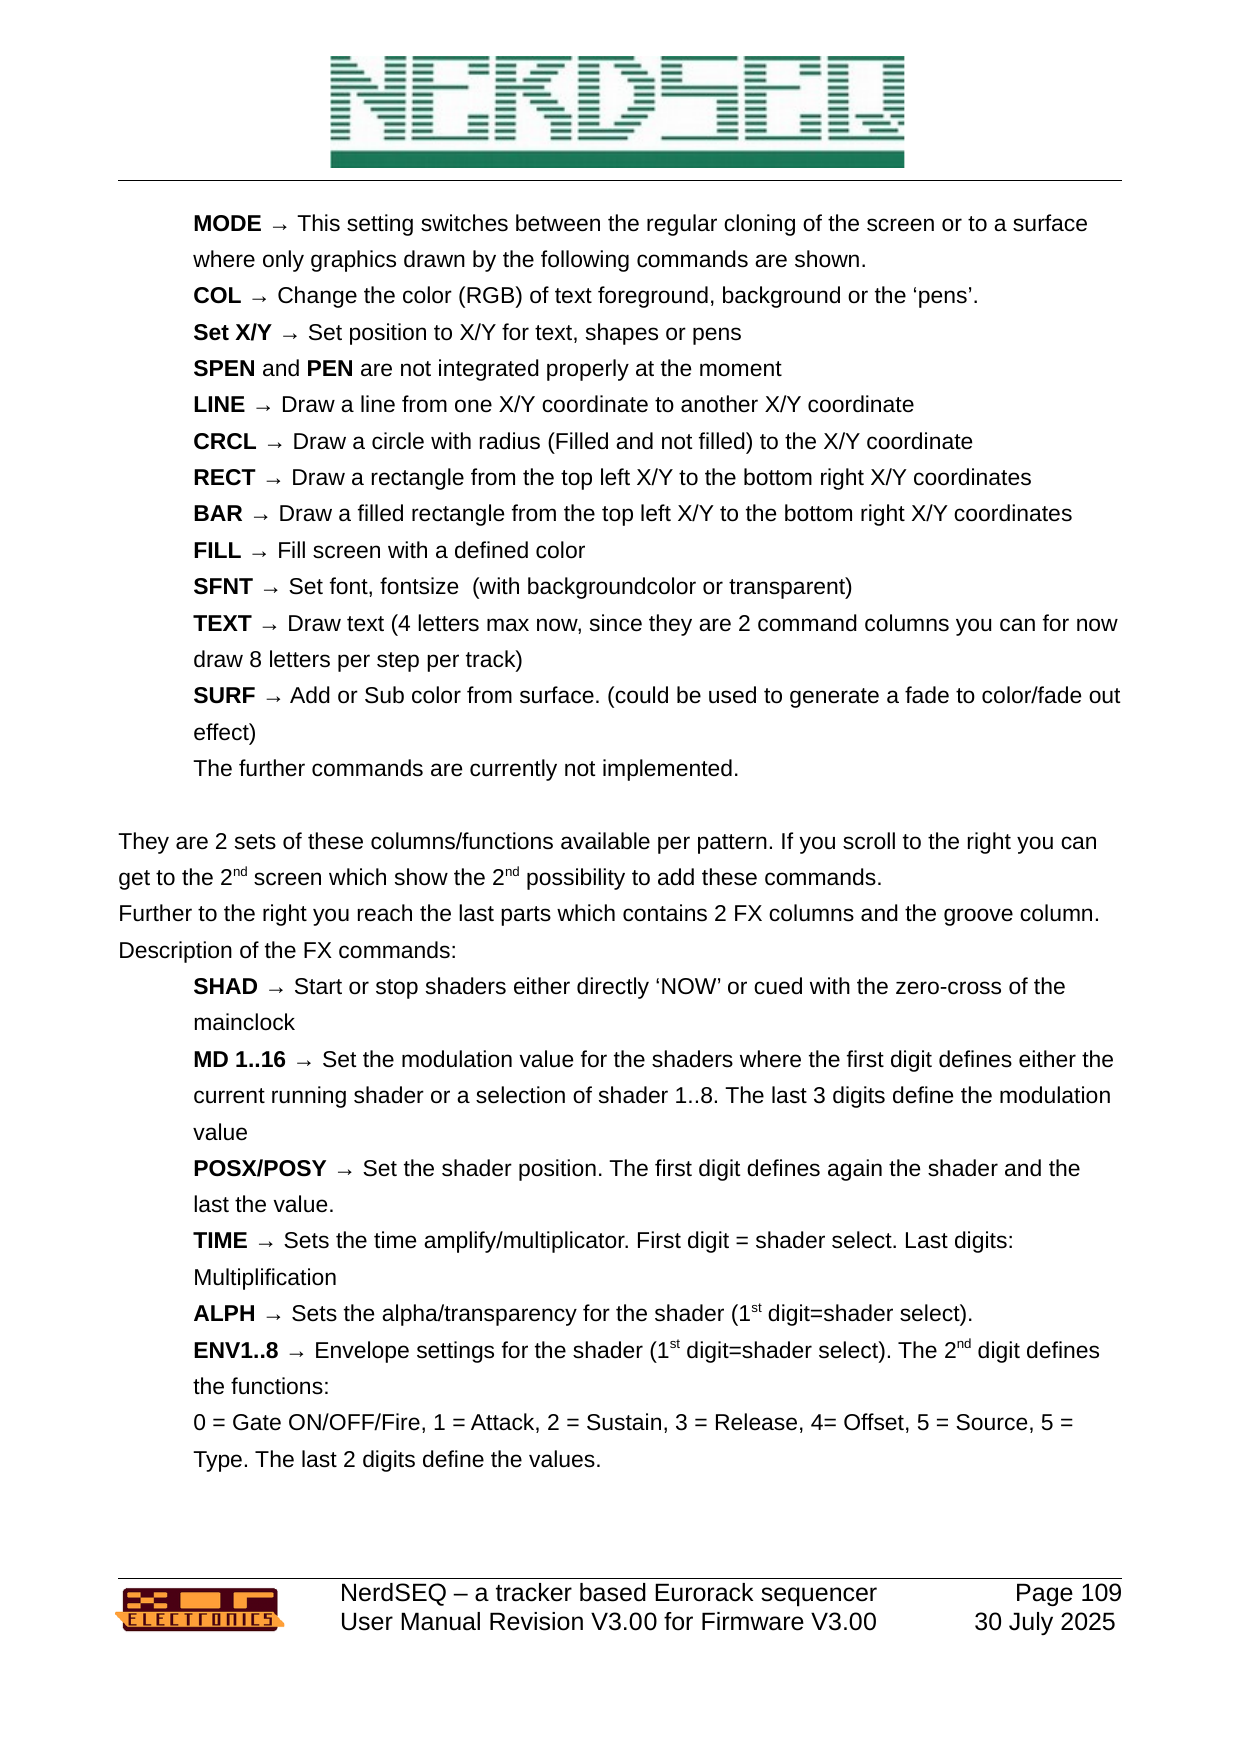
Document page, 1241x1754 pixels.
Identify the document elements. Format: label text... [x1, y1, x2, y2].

text Further to the right you reach the last parts which contains 2 FX columns and the groove column. [118, 900, 1122, 927]
text ALPH → Sets the alpha/transparency for the shader (1st digit=shader select). [193, 1300, 1122, 1327]
text POSX/POSY → Set the shader position. The first digit defines again the shader and the last the value. [193, 1155, 1122, 1217]
text MODE → This setting switches between the regular cloning of the screen or to a surface where only graphics drawn by the following commands are shown. [193, 209, 1122, 272]
text SPEN and PEN are not integrated properly at the moment LINE → Draw a line from one X/Y coordinate to another X/Y coordinate CRCL → Draw a circle with radius (Filled and not filled) to the X/Y coordinate RECT → Draw a rectangle from the top left X/Y to the bottom right X/Y coordinates BAR → Draw a filled rectangle from the top left X/Y to the bottom right X/Y coordinates FILL → Fill screen with a defined color SFNT → Set font, fontsize (with backgroundcolor or transparent) TEXT → Draw text (4 letters max now, since they are 2 command columns you can for now draw 8 letters per step per track) SURF → Add or Sub color from surface. (could be used to generate a fade to color/fade out effect) The further commands are currently not implemented. [193, 355, 1122, 781]
text They are 2 sets of these columns/functions available per pattern. If you scroll to the right you can get to the 2nd screen which show the 2nd possibility to add these commands. [118, 828, 1122, 890]
text SHAD → Start or stop shaders either directly ‘NOW’ or cued with the zero-cross of the mainclock [193, 973, 1122, 1036]
text MD 1..16 → Set the modulation value for the shaders where the first digit defines either the current running shader or a selection of shader 1..8. The last 3 digits define the modulation value [193, 1046, 1122, 1145]
picture [330, 56, 905, 168]
text 0 = Gate ON/OFF/Fire, 1 = Attack, 2 = Sustain, 3 = Release, 4= Offset, 5 = Source, 5 = Type. The last 2 digits define the values. [193, 1409, 1122, 1472]
picture [115, 1584, 285, 1634]
text TIME → Sets the time amplify/multiplicator. First digit = shader select. Last digits: Multiplification [193, 1227, 1122, 1290]
text COL → Change the color (RGB) of text foreground, background or the ‘pens’. Set X/Y → Set position to X/Y for text, shapes or pens [193, 282, 1122, 345]
text ENV1..8 → Envelope settings for the shader (1st digit=shader select). The 2nd digit defines the functions: [193, 1337, 1122, 1399]
text Description of the FX commands: [118, 937, 1122, 963]
